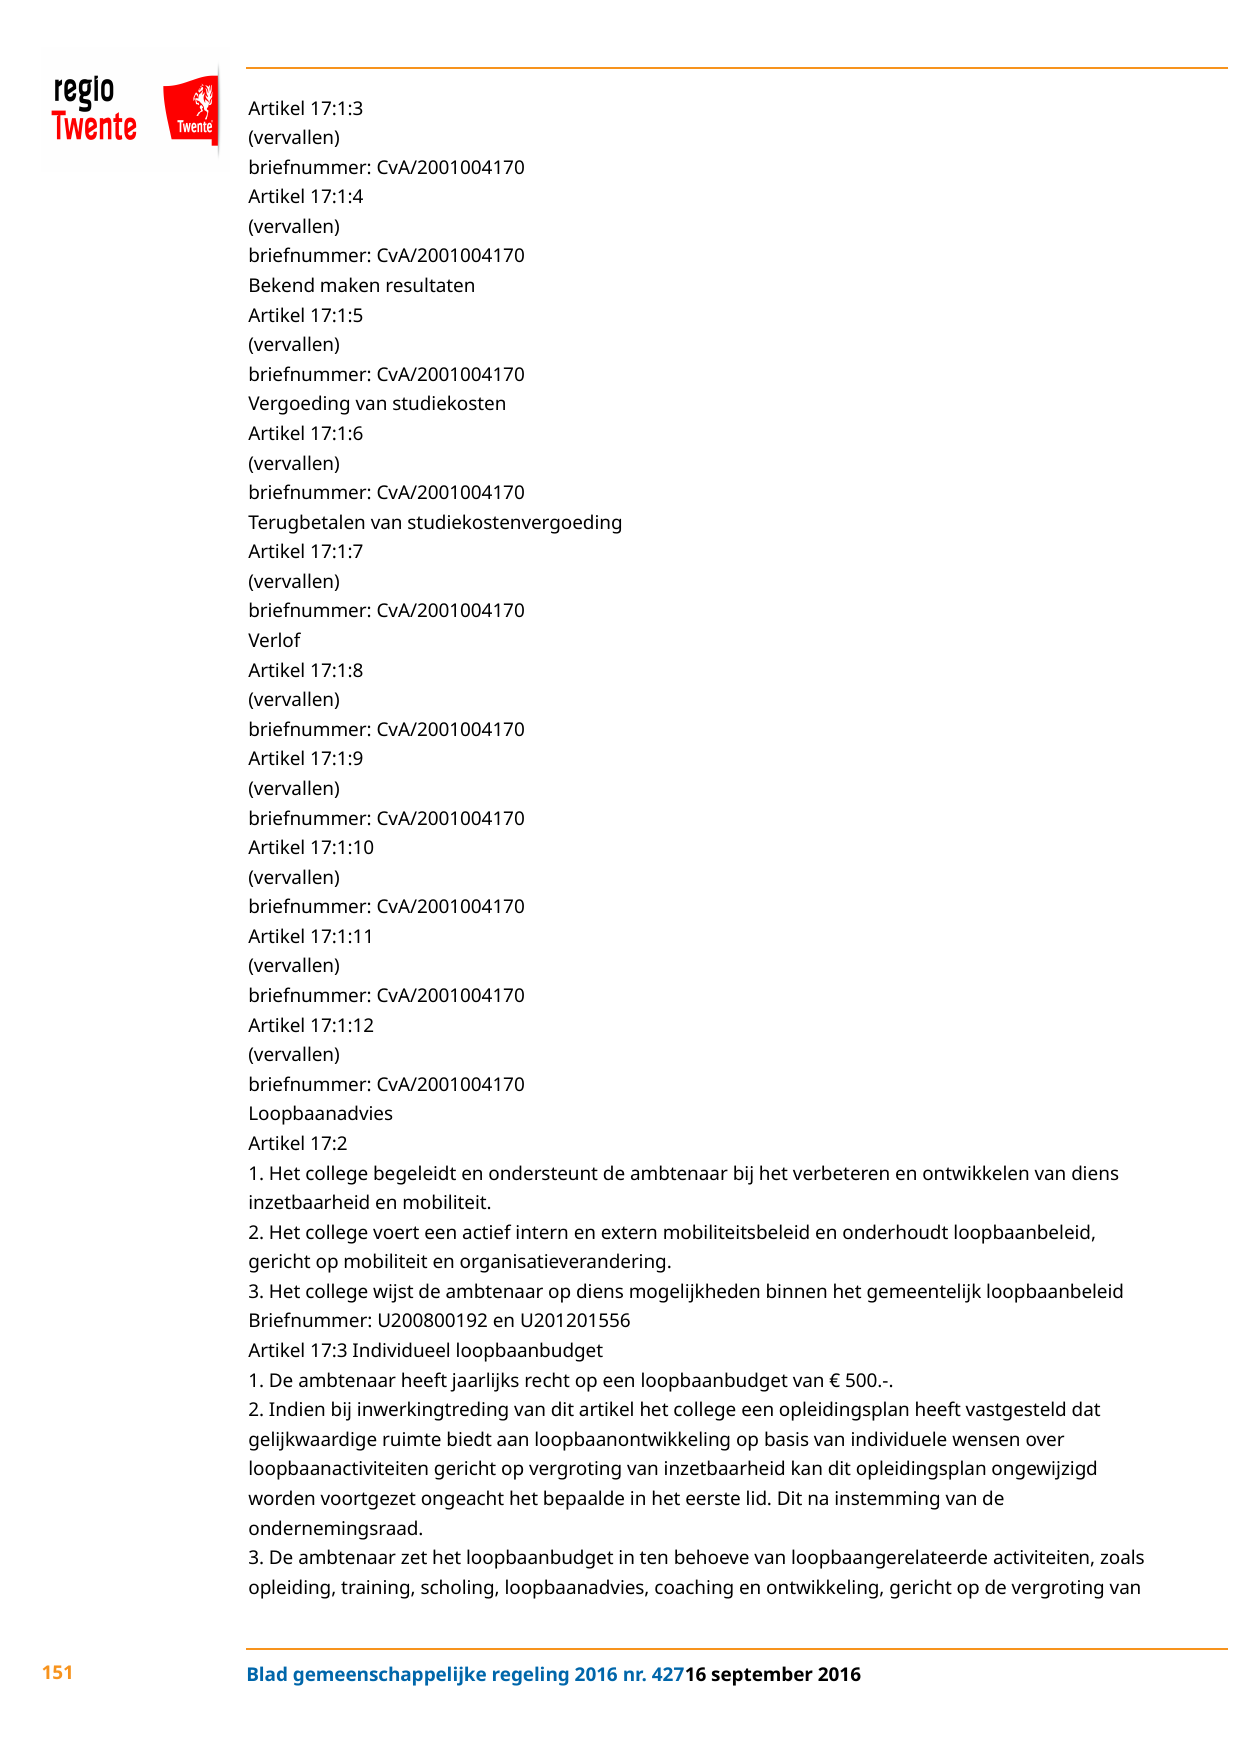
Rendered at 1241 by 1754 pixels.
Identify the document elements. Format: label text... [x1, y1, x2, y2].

text Artikel 17:1:4 [248, 183, 1152, 209]
text briefnummer: CvA/2001004170 [248, 805, 1152, 831]
text Loopbaanadvies [248, 1101, 1152, 1126]
text Terugbetalen van studiekostenvergoeding [248, 509, 1152, 535]
text briefnummer: CvA/2001004170 [248, 479, 1152, 505]
text Artikel 17:1:9 [248, 746, 1152, 771]
text briefnummer: CvA/2001004170 [248, 982, 1152, 1008]
text briefnummer: CvA/2001004170 [248, 598, 1152, 623]
text (vervallen) [248, 568, 1152, 594]
text Artikel 17:1:12 [248, 1012, 1152, 1038]
text 3. De ambtenaar zet het loopbaanbudget in ten behoeve van loopbaangerelateerde activiteiten, zoals opleiding, training, scholing, loopbaanadvies, coaching en ontwikkeling, gericht op de vergroting van [248, 1544, 1152, 1600]
text Artikel 17:1:10 [248, 834, 1152, 860]
text (vervallen) [248, 864, 1152, 890]
text Vergoeding van studiekosten [248, 391, 1152, 416]
text Artikel 17:1:11 [248, 923, 1152, 949]
text 1. De ambtenaar heeft jaarlijks recht op een loopbaanbudget van € 500.-. [248, 1367, 1152, 1393]
text Bekend maken resultaten [248, 272, 1152, 298]
text (vervallen) [248, 450, 1152, 476]
text briefnummer: CvA/2001004170 [248, 1071, 1152, 1097]
text (vervallen) [248, 213, 1152, 239]
text briefnummer: CvA/2001004170 [248, 361, 1152, 387]
text Artikel 17:1:3 [248, 95, 1152, 121]
picture [41, 47, 231, 172]
text (vervallen) [248, 1041, 1152, 1067]
text 2. Het college voert een actief intern en extern mobiliteitsbeleid en onderhoudt loopbaanbeleid, gericht op mobiliteit en organisatieverandering. [248, 1219, 1152, 1274]
text briefnummer: CvA/2001004170 [248, 893, 1152, 919]
text briefnummer: CvA/2001004170 [248, 243, 1152, 268]
text Artikel 17:1:6 [248, 420, 1152, 446]
text 3. Het college wijst de ambtenaar op diens mogelijkheden binnen het gemeentelijk loopbaanbeleid [248, 1278, 1152, 1304]
text (vervallen) [248, 331, 1152, 357]
text 1. Het college begeleidt en ondersteunt de ambtenaar bij het verbeteren en ontwikkelen van diens inzetbaarheid en mobiliteit. [248, 1160, 1152, 1215]
text Artikel 17:2 [248, 1130, 1152, 1156]
text Artikel 17:1:7 [248, 538, 1152, 564]
text (vervallen) [248, 124, 1152, 150]
text Artikel 17:1:8 [248, 657, 1152, 683]
text (vervallen) [248, 686, 1152, 712]
text (vervallen) [248, 953, 1152, 978]
text Verlof [248, 627, 1152, 653]
text briefnummer: CvA/2001004170 [248, 154, 1152, 180]
text Artikel 17:3 Individueel loopbaanbudget [248, 1337, 1152, 1363]
text 2. Indien bij inwerkingtreding van dit artikel het college een opleidingsplan heeft vastgesteld dat gelijkwaardige ruimte biedt aan loopbaanontwikkeling op basis van individuele wensen over loopbaanactiviteiten gericht op vergroting van inzetbaarheid kan dit opleidingsplan ongewijzigd worden voortgezet ongeacht het bepaalde in het eerste lid. Dit na instemming van de ondernemingsraad. [248, 1396, 1152, 1541]
text briefnummer: CvA/2001004170 [248, 716, 1152, 742]
text Artikel 17:1:5 [248, 302, 1152, 328]
text (vervallen) [248, 775, 1152, 801]
text Briefnummer: U200800192 en U201201556 [248, 1308, 1152, 1333]
